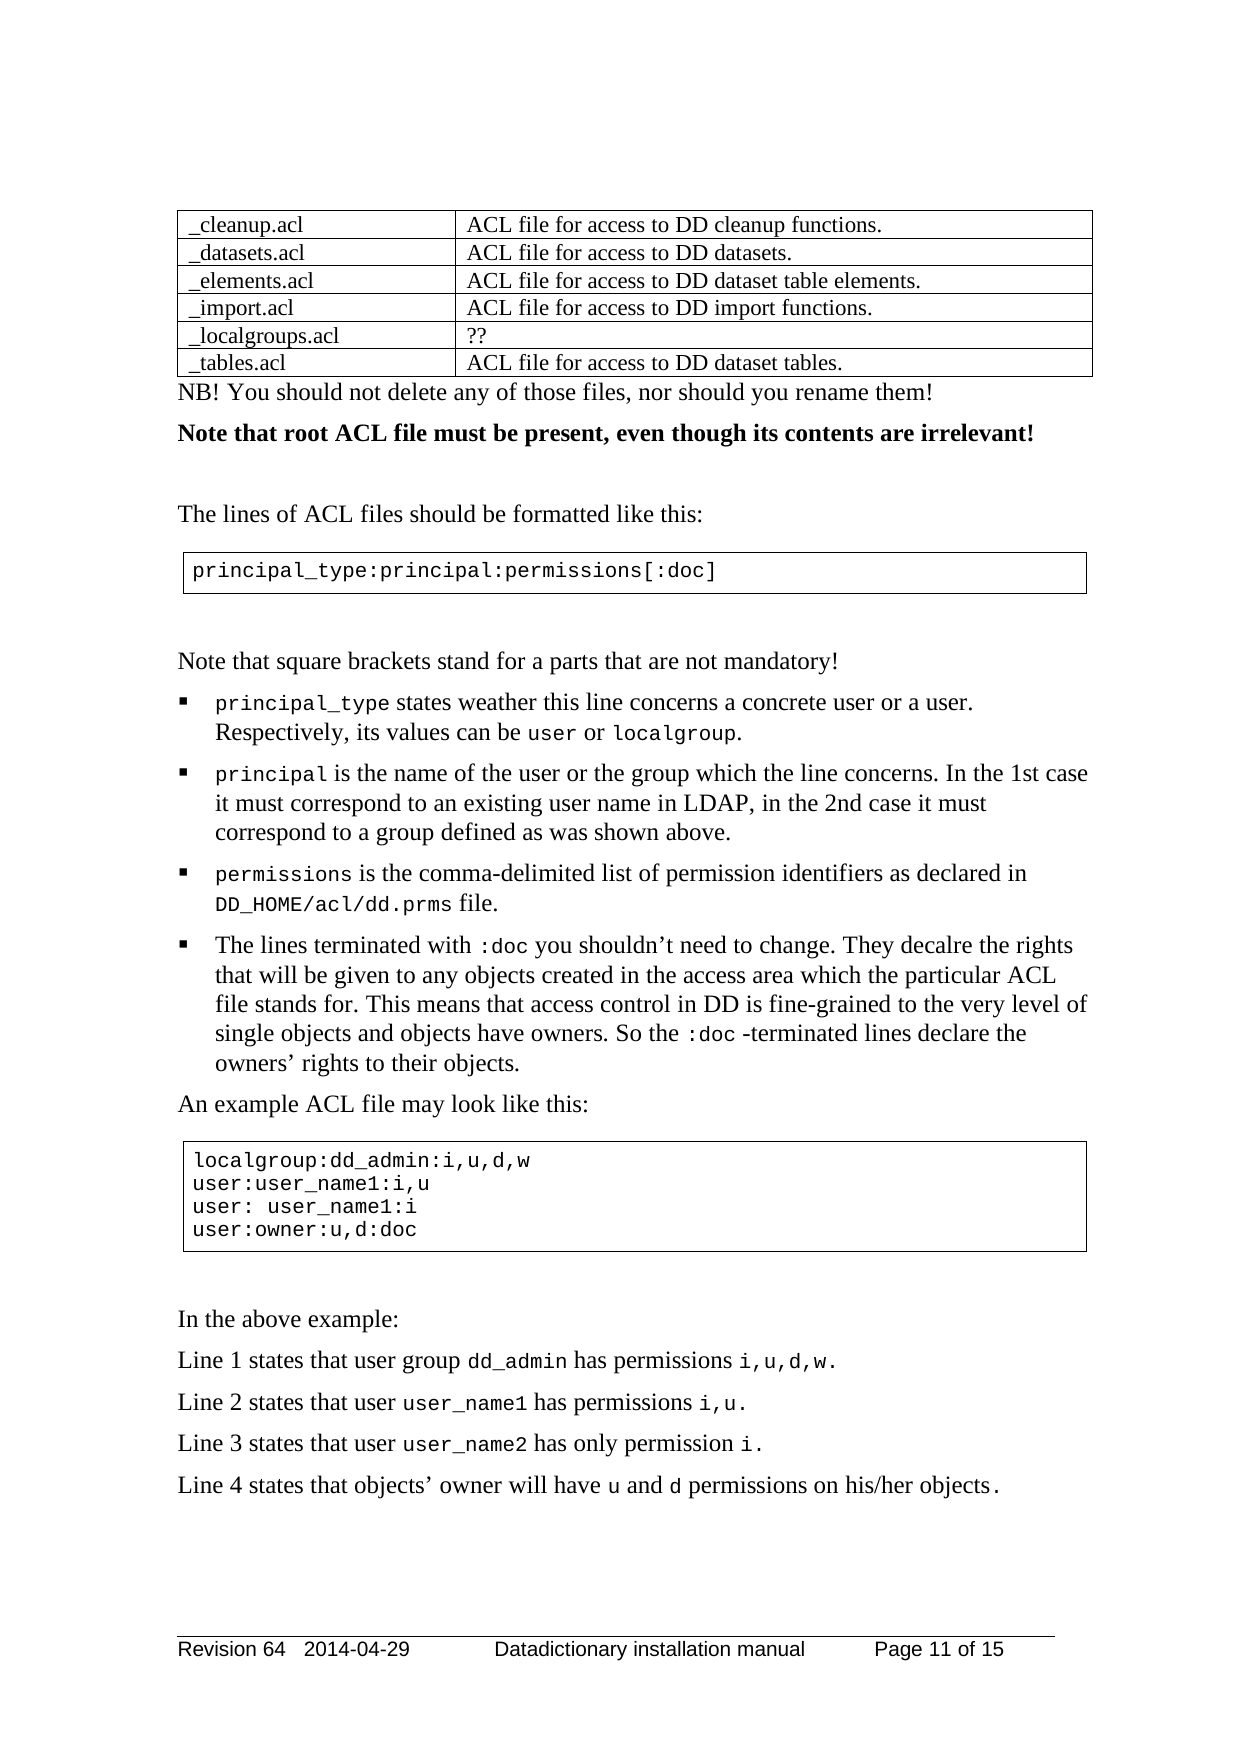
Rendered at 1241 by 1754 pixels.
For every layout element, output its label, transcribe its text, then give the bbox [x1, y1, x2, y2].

text Note that square brackets stand for a parts that are not mandatory! [177, 646, 1092, 674]
table_cell _tables.acl [178, 349, 455, 376]
table_cell ACL file for access to DD dataset tables. [456, 349, 1092, 376]
text NB! You should not delete any of those files, nor should you rename them! [177, 377, 1092, 406]
text An example ACL file may look like this: [177, 1089, 1092, 1118]
table_cell ACL file for access to DD import functions. [456, 294, 1092, 321]
text Line 3 states that user user_name2 has only permission i. [177, 1428, 1092, 1458]
table_cell _import.acl [178, 294, 455, 321]
list principal_type states weather this line concerns a concrete user or a user. Respectively, its values can be user or localgroup. [177, 686, 1092, 746]
text Line 4 states that objects’ owner will have u and d permissions on his/her objects. [177, 1470, 1092, 1500]
table_cell _elements.acl [178, 266, 455, 293]
text In the above example: [177, 1304, 1092, 1333]
list permissions is the comma-delimited list of permission identifiers as declared in DD_HOME/acl/dd.prms file. [177, 858, 1092, 918]
text Line 2 states that user user_name1 has permissions i,u. [177, 1387, 1092, 1417]
text The lines of ACL files should be formatted like this: [177, 499, 1092, 528]
list The lines terminated with :doc you shouldn’t need to change. They decalre the rights that will be given to any objects created in the access area which the particular ACL file stands for. This means that access control in DD is fine-grained to the very level of single objects and objects have owners. So the :doc -terminated lines declare the owners’ rights to their objects. [177, 930, 1092, 1077]
list principal is the name of the user or the group which the line concerns. In the 1st case it must correspond to an existing user name in LDAP, in the 2nd case it must correspond to a group defined as was shown above. [177, 758, 1092, 846]
text Line 1 states that user group dd_admin has permissions i,u,d,w. [177, 1345, 1092, 1375]
text principal_type:principal:permissions[:doc] [184, 553, 1086, 593]
table_cell ?? [456, 322, 1092, 348]
table_cell ACL file for access to DD dataset table elements. [456, 266, 1092, 293]
table_cell _cleanup.acl [178, 211, 455, 238]
table_cell ACL file for access to DD datasets. [456, 239, 1092, 265]
table_cell ACL file for access to DD cleanup functions. [456, 211, 1092, 238]
table_cell _datasets.acl [178, 239, 455, 265]
text localgroup:dd_admin:i,u,d,w user:user_name1:i,u user: user_name1:i user:owner:u,d:doc [184, 1142, 1086, 1251]
text Note that root ACL file must be present, even though its contents are irrelevant! [177, 418, 1092, 447]
table_cell _localgroups.acl [178, 322, 455, 348]
